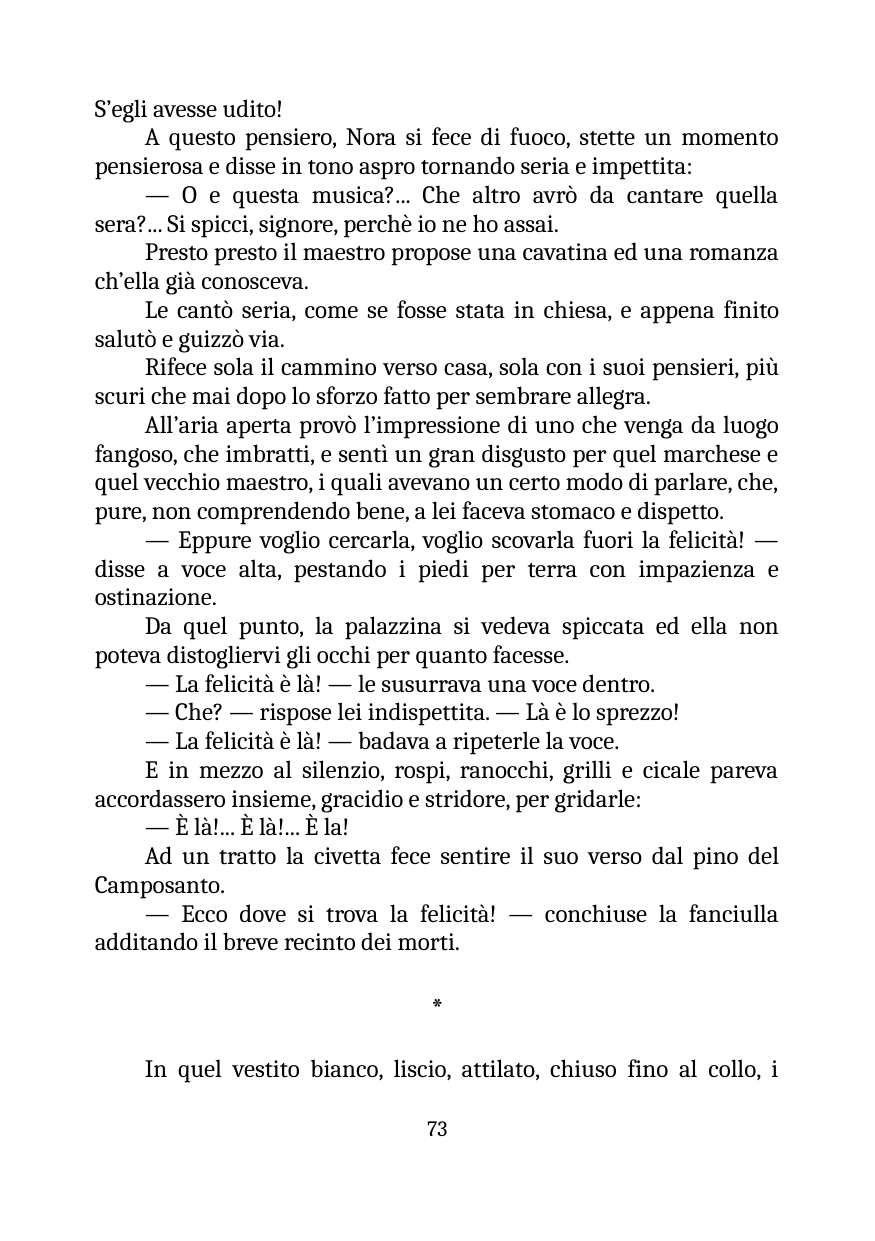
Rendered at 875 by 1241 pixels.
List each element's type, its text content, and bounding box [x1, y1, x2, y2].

text Rifece sola il cammino verso casa, sola con i suoi pensieri, più scuri che mai dopo lo sforzo fatto per sembrare allegra. [94, 353, 779, 411]
text Da quel punto, la palazzina si vedeva spiccata ed ella non poteva distogliervi gli occhi per quanto facesse. [94, 612, 779, 669]
text All’aria aperta provò l’impressione di uno che venga da luogo fangoso, che imbratti, e sentì un gran disgusto per quel marchese e quel vecchio maestro, i quali avevano un certo modo di parlare, che, pure, non comprendendo bene, a lei faceva stomaco e dispetto. [94, 411, 779, 526]
text — Che? — rispose lei indispettita. — Là è lo sprezzo! [94, 698, 779, 727]
text Presto presto il maestro propose una cavatina ed una romanza ch’ella già conosceva. [94, 238, 779, 296]
text — O e questa musica?... Che altro avrò da cantare quella sera?... Si spicci, signore, perchè io ne ho assai. [94, 181, 779, 238]
text Ad un tratto la civetta fece sentire il suo verso dal pino del Camposanto. [94, 842, 779, 899]
text — La felicità è là! — badava a ripeterle la voce. [94, 727, 779, 756]
text S’egli avesse udito! [94, 94, 779, 123]
text — Eppure voglio cercarla, voglio scovarla fuori la felicità! — disse a voce alta, pestando i piedi per terra con impazienza e ostinazione. [94, 526, 779, 612]
text E in mezzo al silenzio, rospi, ranocchi, grilli e cicale pareva accordassero insieme, gracidio e stridore, per gridarle: [94, 756, 779, 813]
text A questo pensiero, Nora si fece di fuoco, stette un momento pensierosa e disse in tono aspro tornando seria e impettita: [94, 123, 779, 181]
text Le cantò seria, come se fosse stata in chiesa, e appena finito salutò e guizzò via. [94, 296, 779, 353]
text — Ecco dove si trova la felicità! — conchiuse la fanciulla additando il breve recinto dei morti. [94, 899, 779, 957]
text — È là!... È là!... È la! [94, 813, 779, 842]
text * [94, 992, 779, 1026]
text — La felicità è là! — le susurrava una voce dentro. [94, 669, 779, 698]
text In quel vestito bianco, liscio, attilato, chiuso fino al collo, i [94, 1055, 779, 1084]
